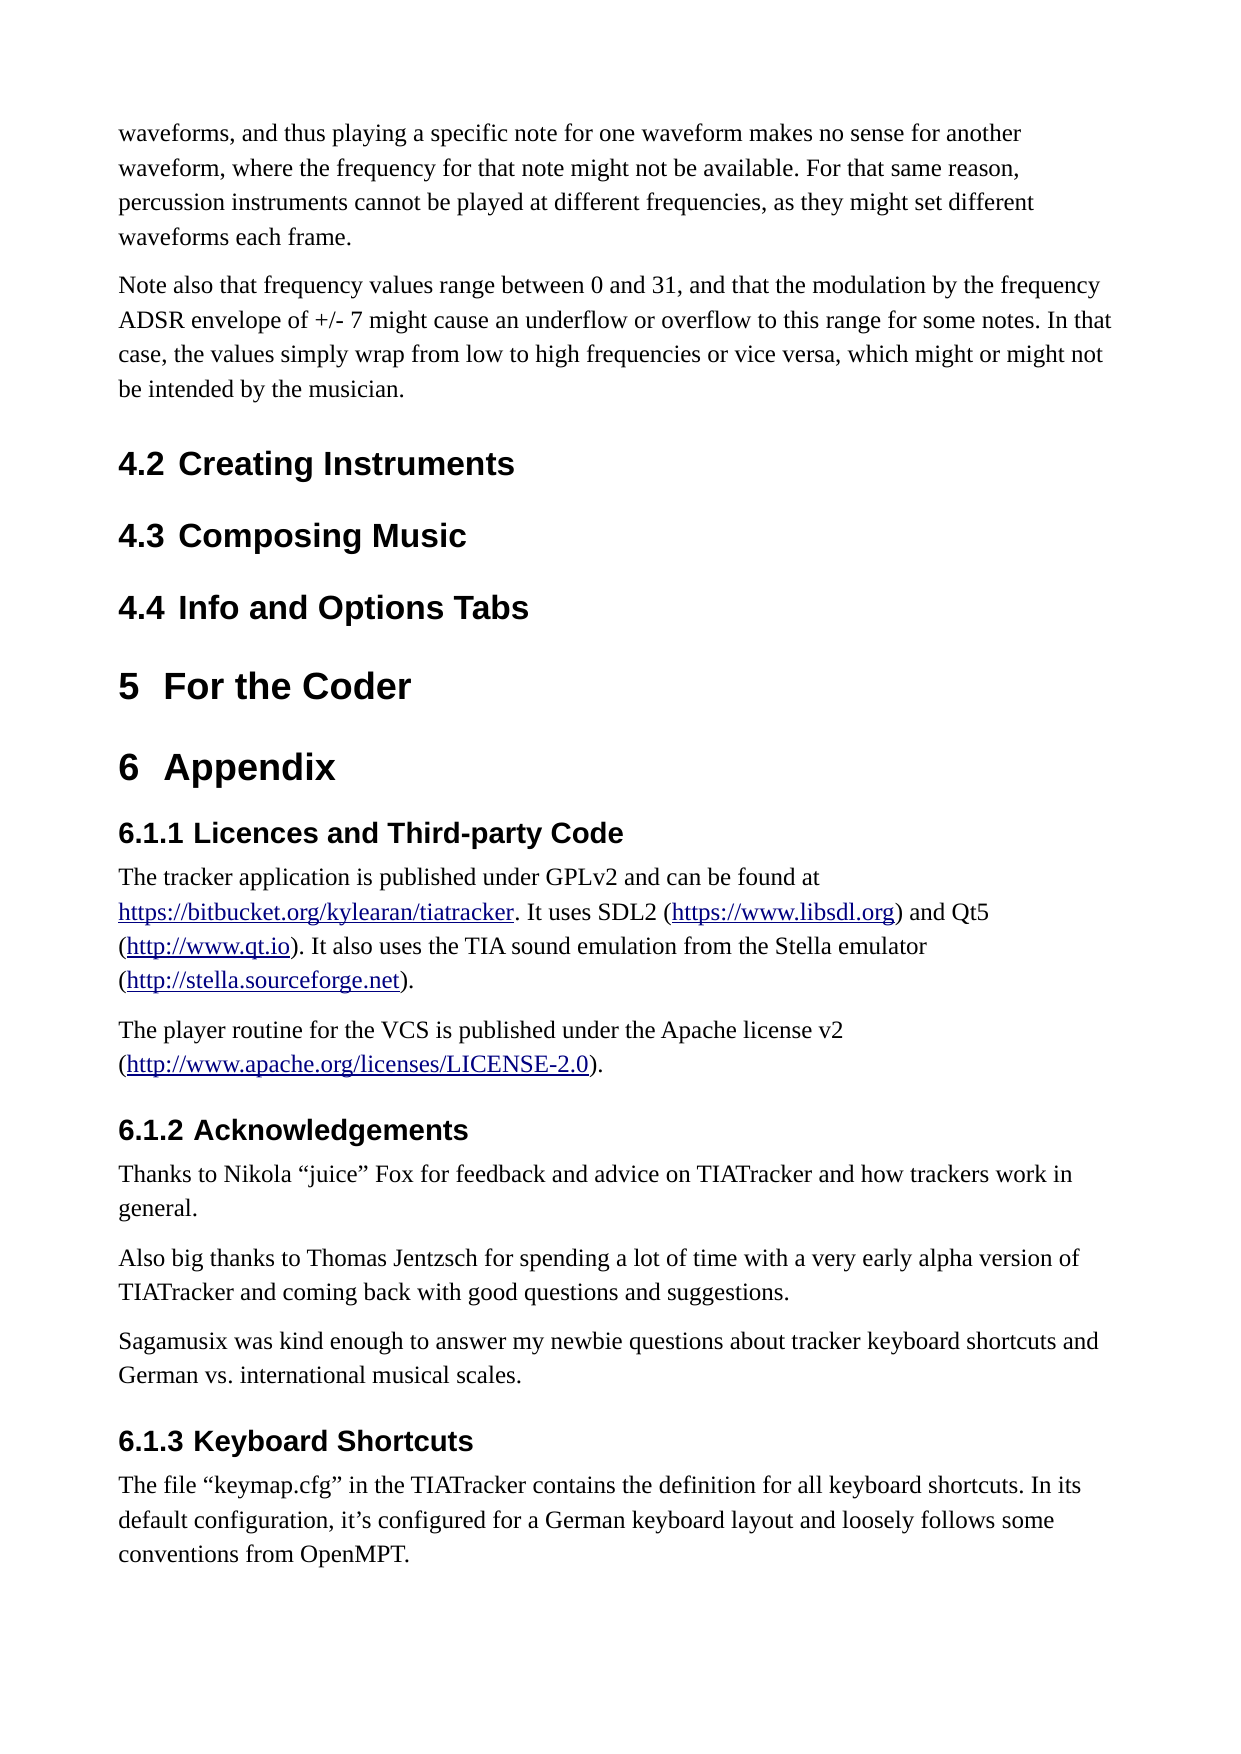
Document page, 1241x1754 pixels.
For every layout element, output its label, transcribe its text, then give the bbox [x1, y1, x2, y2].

text The player routine for the VCS is published under the Apache license v2 (http://www.apache.org/licenses/LICENSE-2.0). [118, 1015, 1122, 1078]
subtitle Info and Options Tabs [118, 588, 1122, 627]
text waveforms, and thus playing a specific note for one waveform makes no sense for another waveform, where the frequency for that note might not be available. For that same reason, percussion instruments cannot be played at different frequencies, as they might set different waveforms each frame. [118, 118, 1122, 250]
text Note also that frequency values range between 0 and 31, and that the modulation by the frequency ADSR envelope of +/- 7 might cause an underflow or overflow to this range for some notes. In that case, the values simply wrap from low to high frequencies or vice versa, which might or might not be intended by the musician. [118, 271, 1122, 403]
text Also big thanks to Thomas Jentzsch for spending a lot of time with a very early alpha version of TIATracker and coming back with good questions and suggestions. [118, 1243, 1122, 1306]
subtitle For the Coder [118, 664, 1122, 708]
subtitle Licences and Third-party Code [118, 816, 1122, 850]
subtitle Creating Instruments [118, 444, 1122, 483]
text Thanks to Nikola “juice” Fox for feedback and advice on TIATracker and how trackers work in general. [118, 1159, 1122, 1222]
text The file “keymap.cfg” in the TIATracker contains the definition for all keyboard shortcuts. In its default configuration, it’s configured for a German keyboard layout and loosely follows some conventions from OpenMPT. [118, 1471, 1122, 1568]
subtitle Composing Music [118, 516, 1122, 554]
text Sagamusix was kind enough to answer my newbie questions about tracker keyboard shortcuts and German vs. international musical scales. [118, 1326, 1122, 1389]
subtitle Acknowledgements [118, 1113, 1122, 1147]
subtitle Appendix [118, 745, 1122, 789]
subtitle Keyboard Shortcuts [118, 1424, 1122, 1458]
text The tracker application is published under GPLv2 and can be found at https://bitbucket.org/kylearan/tiatracker. It uses SDL2 (https://www.libsdl.org) and Qt5 (http://www.qt.io). It also uses the TIA sound emulation from the Stella emulator (http://stella.sourceforge.net). [118, 862, 1122, 994]
